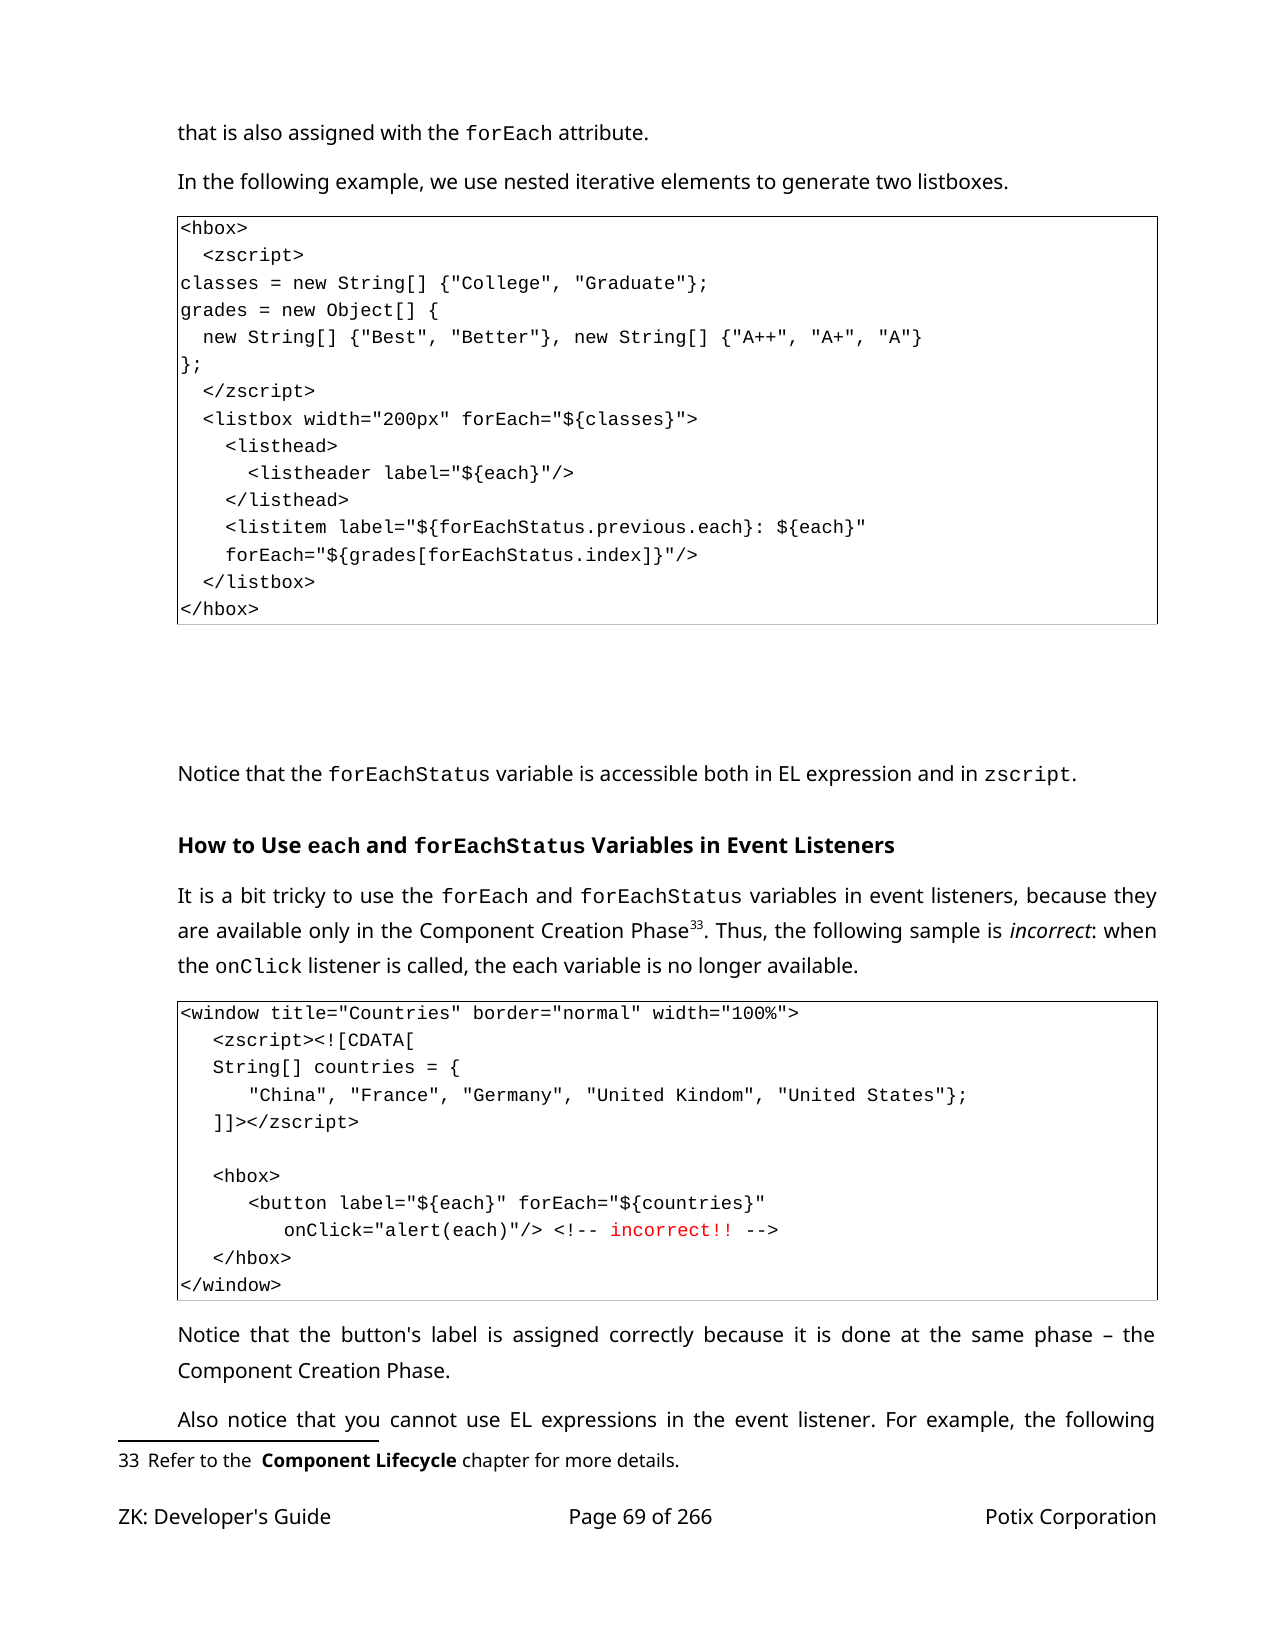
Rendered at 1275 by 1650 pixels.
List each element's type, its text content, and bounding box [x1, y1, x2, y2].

text Also notice that you cannot use EL expressions in the event listener. For example, the following [177, 1405, 1157, 1433]
text </hbox> [178, 1246, 1157, 1270]
text "China", "France", "Germany", "United Kindom", "United States"}; [178, 1082, 1157, 1107]
text In the following example, we use nested iterative elements to generate two listboxes. [177, 167, 1157, 196]
subtitle How to Use each and forEachStatus Variables in Event Listeners [177, 830, 1157, 860]
text onClick="alert(each)"/> <!-- incorrect!! --> [178, 1218, 1157, 1243]
text new String[] {"Best", "Better"}, new String[] {"A++", "A+", "A"} [178, 325, 1157, 349]
text forEach="${grades[forEachStatus.index]}"/> [178, 542, 1157, 567]
text <window title="Countries" border="normal" width="100%"> [178, 1002, 1157, 1025]
text </listhead> [178, 488, 1157, 512]
text <hbox> [178, 217, 1157, 240]
text It is a bit tricky to use the forEach and forEachStatus variables in event listeners, because they are available only in the Component Creation Phase. Thus, the following sample is incorrect: when the onClick listener is called, the each variable is no longer available. [177, 881, 1157, 980]
text <hbox> [178, 1164, 1157, 1188]
text <listbox width="200px" forEach="${classes}"> [178, 406, 1157, 431]
text <listhead> [178, 434, 1157, 458]
text Refer to the Component Lifecycle chapter for more details. [118, 1447, 1157, 1473]
text </window> [178, 1273, 1157, 1300]
text ]]></zscript> [178, 1109, 1157, 1134]
text }; [178, 352, 1157, 376]
text <listheader label="${each}"/> [178, 461, 1157, 485]
text </hbox> [178, 597, 1157, 624]
text Notice that the button's label is assigned correctly because it is done at the same phase – the Component Creation Phase. [177, 1321, 1157, 1384]
text <zscript><![CDATA[ [178, 1028, 1157, 1052]
text classes = new String[] {"College", "Graduate"}; [178, 271, 1157, 295]
text Notice that the forEachStatus variable is accessible both in EL expression and in zscript. [177, 645, 1157, 788]
text <zscript> [178, 243, 1157, 268]
text <listitem label="${forEachStatus.previous.each}: ${each}" [178, 515, 1157, 539]
text </listbox> [178, 569, 1157, 594]
text </zscript> [178, 379, 1157, 403]
text <button label="${each}" forEach="${countries}" [178, 1191, 1157, 1215]
text grades = new Object[] { [178, 298, 1157, 322]
text that is also assigned with the forEach attribute. [177, 118, 1157, 147]
text String[] countries = { [178, 1055, 1157, 1079]
